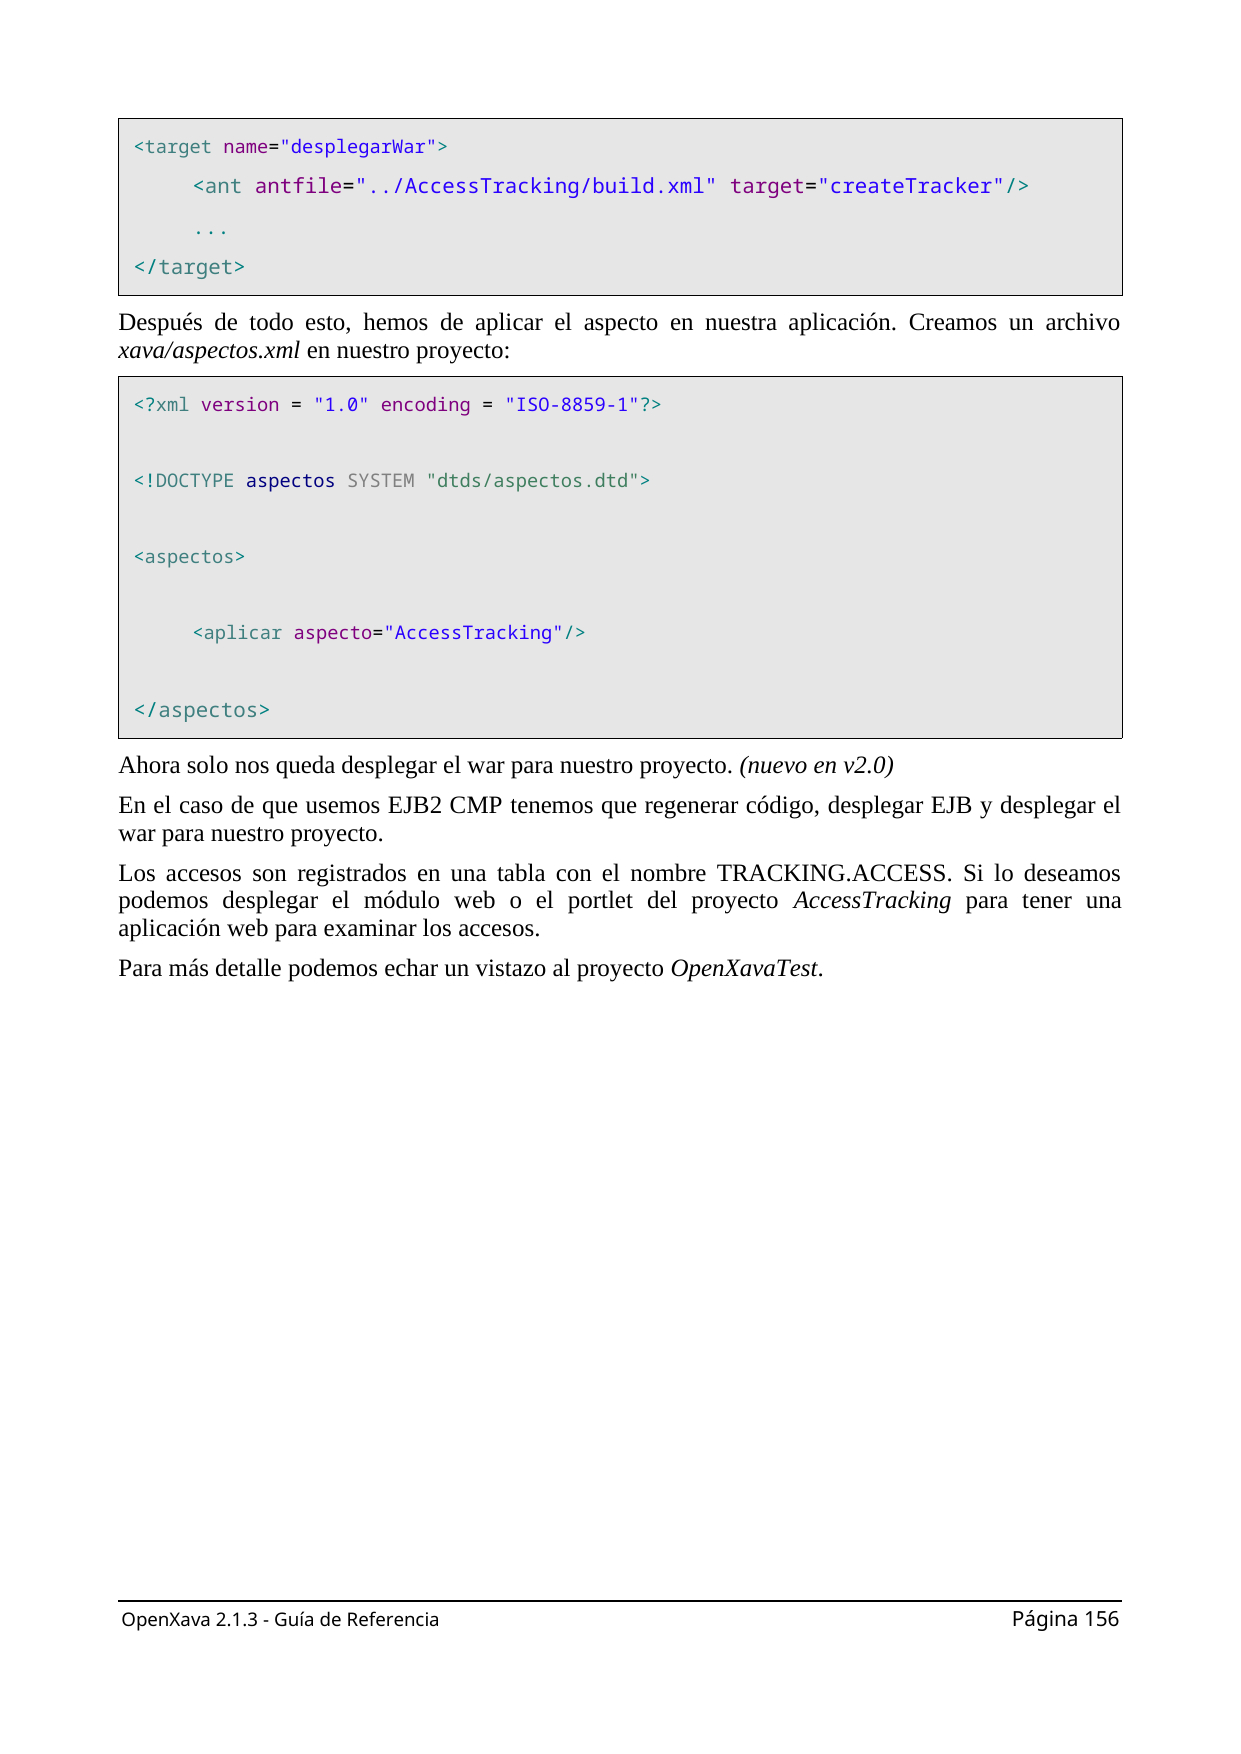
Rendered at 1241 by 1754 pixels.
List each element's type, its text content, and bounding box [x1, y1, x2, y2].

text <target name="desplegarWar"> [119, 119, 1122, 156]
text <?xml version = "1.0" encoding = "ISO-8859-1"?> [119, 377, 1122, 414]
text <aspectos> [119, 528, 1122, 566]
text <ant antfile="../AccessTracking/build.xml" target="createTracker"/> [119, 156, 1122, 197]
text Los accesos son registrados en una tabla con el nombre TRACKING.ACCESS. Si lo deseamos podemos desplegar el módulo web o el portlet del proyecto AccessTracking para tener una aplicación web para examinar los accesos. [118, 859, 1122, 942]
text ... [119, 197, 1122, 238]
text Para más detalle podemos echar un vistazo al proyecto OpenXavaTest. [118, 954, 1122, 982]
text En el caso de que usemos EJB2 CMP tenemos que regenerar código, desplegar EJB y desplegar el war para nuestro proyecto. [118, 791, 1122, 846]
text </aspectos> [119, 680, 1122, 738]
text Después de todo esto, hemos de aplicar el aspecto en nuestra aplicación. Creamos un archivo xava/aspectos.xml en nuestro proyecto: [118, 308, 1122, 363]
text Ahora solo nos queda desplegar el war para nuestro proyecto. (nuevo en v2.0) [118, 751, 1122, 778]
text <!DOCTYPE aspectos SYSTEM "dtds/aspectos.dtd"> [119, 452, 1122, 490]
text <aplicar aspecto="AccessTracking"/> [119, 604, 1122, 642]
text </target> [119, 238, 1122, 295]
